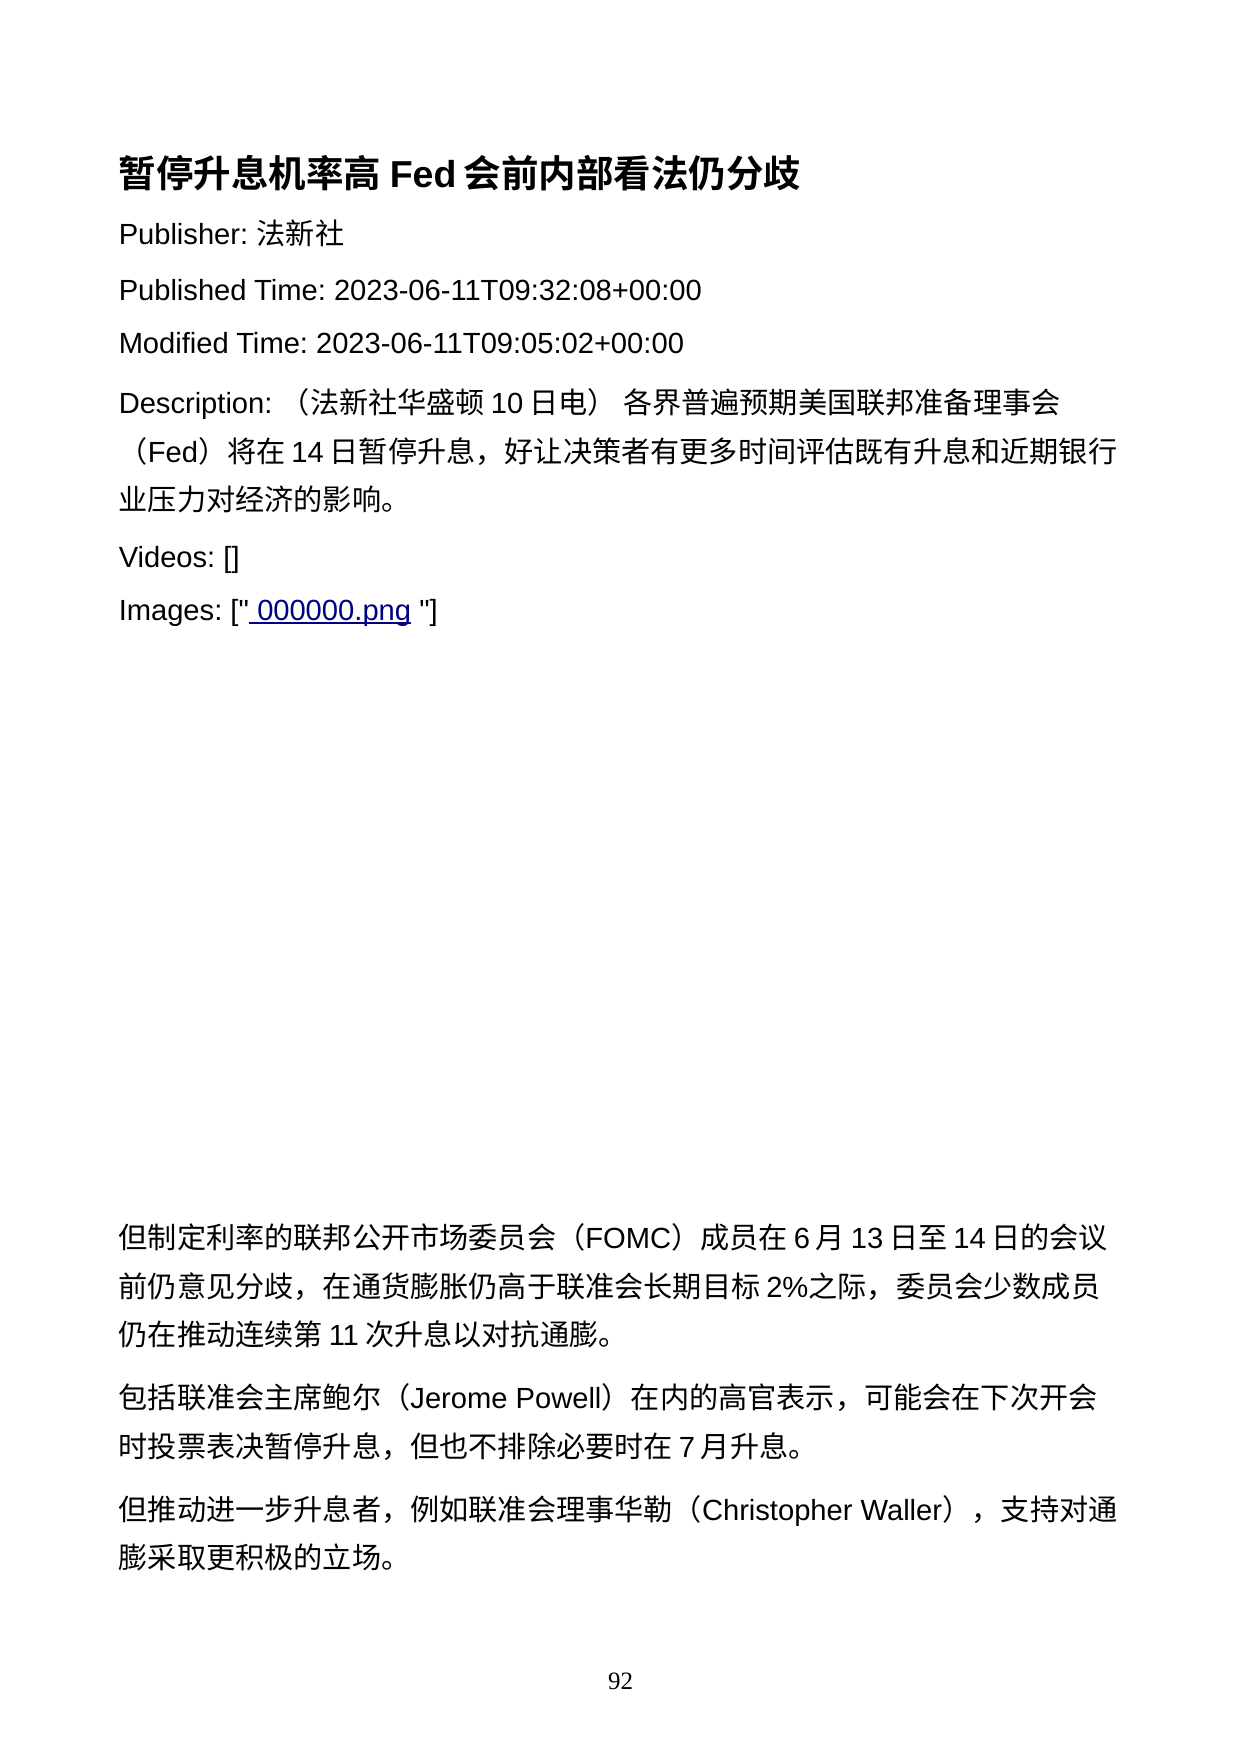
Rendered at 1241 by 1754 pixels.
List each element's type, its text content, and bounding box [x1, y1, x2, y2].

text Description: （法新社华盛顿10日电） 各界普遍预期美国联邦准备理事会（Fed）将在14日暂停升息，好让决策者有更多时间评估既有升息和近期银行业压力对经济的影响。 [118, 380, 1122, 519]
text 但推动进一步升息者，例如联准会理事华勒（Christopher Waller），支持对通膨采取更积极的立场。 [118, 1486, 1122, 1577]
text Videos: [] [118, 540, 1122, 573]
subtitle 暂停升息机率高 Fed会前内部看法仍分歧 [118, 143, 1122, 198]
text 但制定利率的联邦公开市场委员会（FOMC）成员在6月13日至14日的会议前仍意见分歧，在通货膨胀仍高于联准会长期目标2%之际，委员会少数成员仍在推动连续第11次升息以对抗通膨。 [118, 1214, 1122, 1354]
text Published Time: 2023-06-11T09:32:08+00:00 [118, 273, 1122, 307]
text Modified Time: 2023-06-11T09:05:02+00:00 [118, 327, 1122, 360]
text Publisher: 法新社 [118, 210, 1122, 253]
text Images: [" 000000.png "] [118, 593, 1122, 627]
text 包括联准会主席鲍尔（Jerome Powell）在内的高官表示，可能会在下次开会时投票表决暂停升息，但也不排除必要时在7月升息。 [118, 1375, 1122, 1466]
